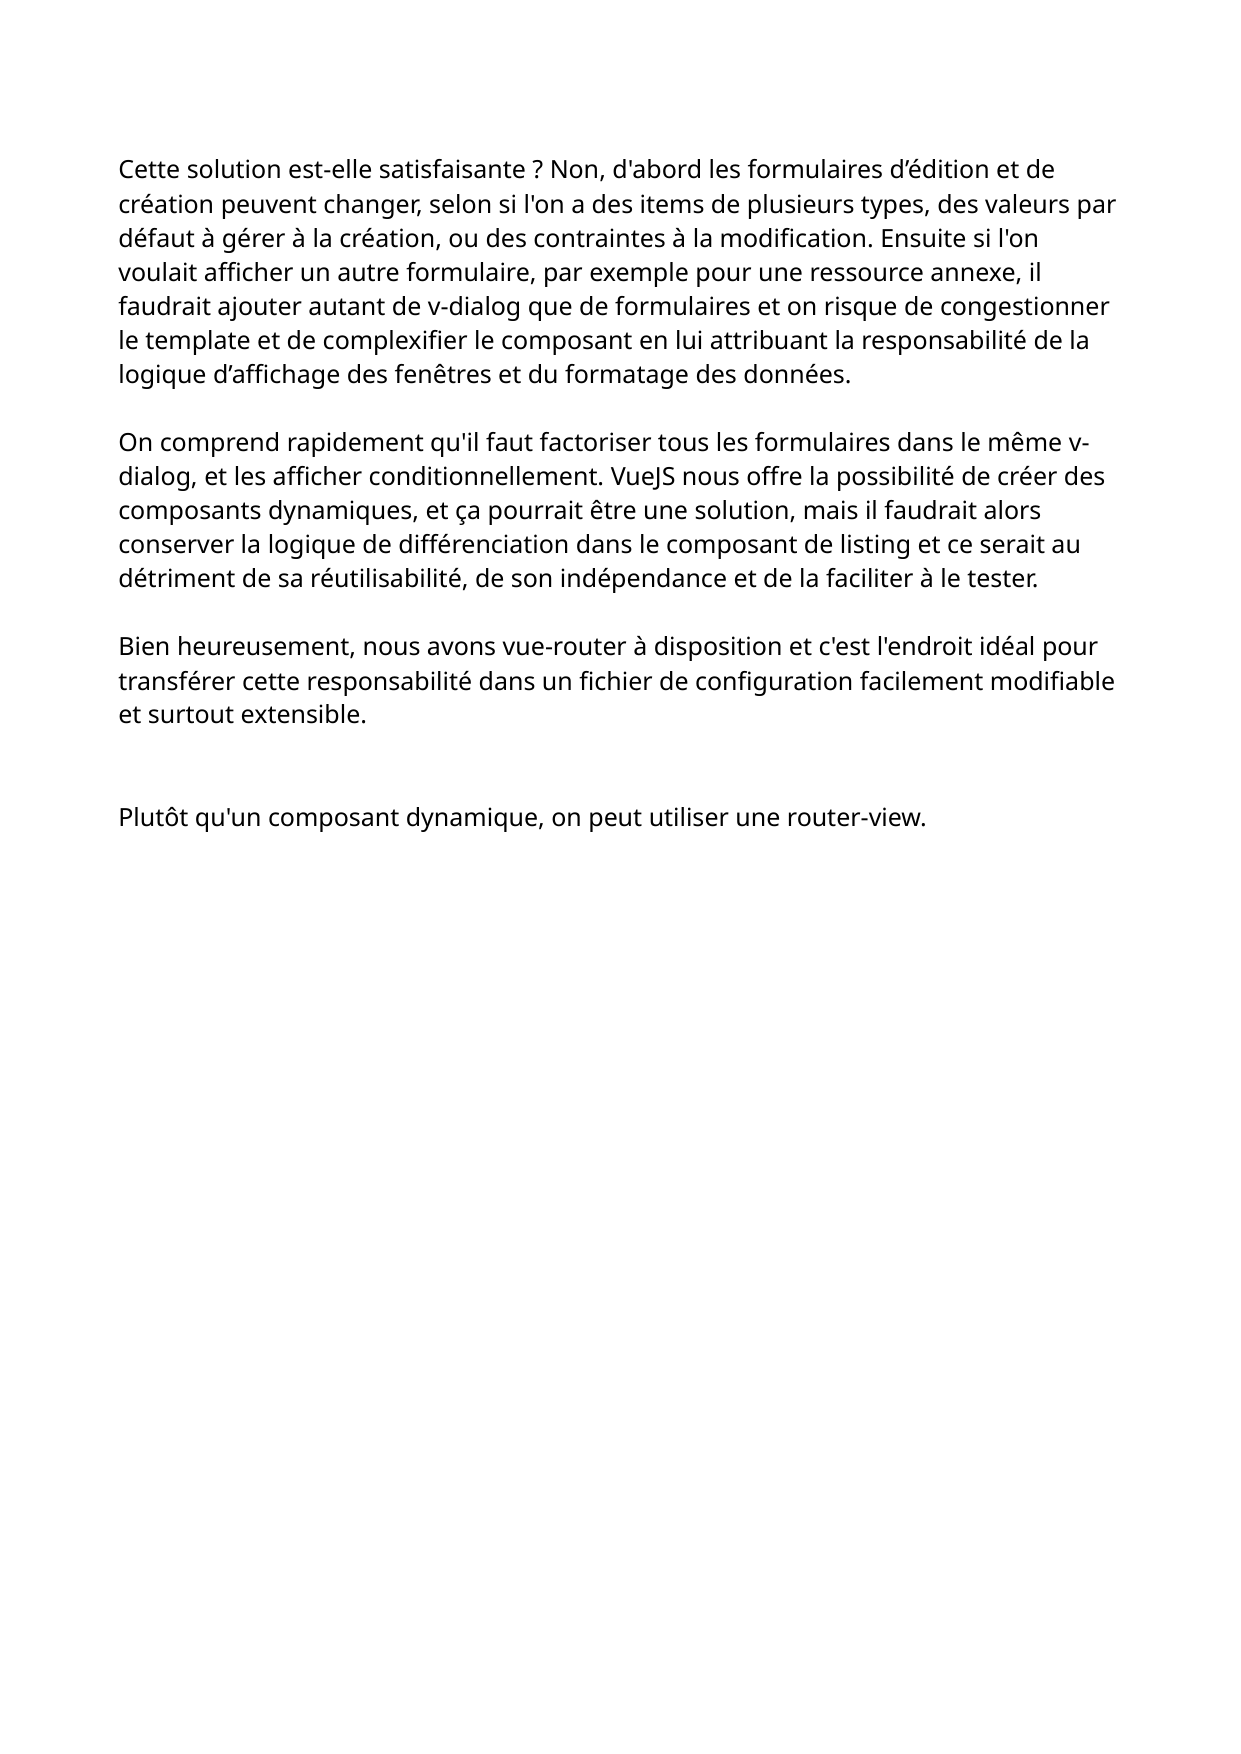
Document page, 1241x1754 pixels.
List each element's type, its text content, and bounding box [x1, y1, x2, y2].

text Plutôt qu'un composant dynamique, on peut utiliser une router-view. [118, 799, 1122, 833]
text On comprend rapidement qu'il faut factoriser tous les formulaires dans le même v-dialog, et les afficher conditionnellement. VueJS nous offre la possibilité de créer des composants dynamiques, et ça pourrait être une solution, mais il faudrait alors conserver la logique de différenciation dans le composant de listing et ce serait au détriment de sa réutilisabilité, de son indépendance et de la faciliter à le tester. [118, 425, 1122, 595]
text Bien heureusement, nous avons vue-router à disposition et c'est l'endroit idéal pour transférer cette responsabilité dans un fichier de configuration facilement modifiable et surtout extensible. [118, 629, 1122, 731]
text Cette solution est-elle satisfaisante ? Non, d'abord les formulaires d’édition et de création peuvent changer, selon si l'on a des items de plusieurs types, des valeurs par défaut à gérer à la création, ou des contraintes à la modification. Ensuite si l'on voulait afficher un autre formulaire, par exemple pour une ressource annexe, il faudrait ajouter autant de v-dialog que de formulaires et on risque de congestionner le template et de complexifier le composant en lui attribuant la responsabilité de la logique d’affichage des fenêtres et du formatage des données. [118, 152, 1122, 391]
